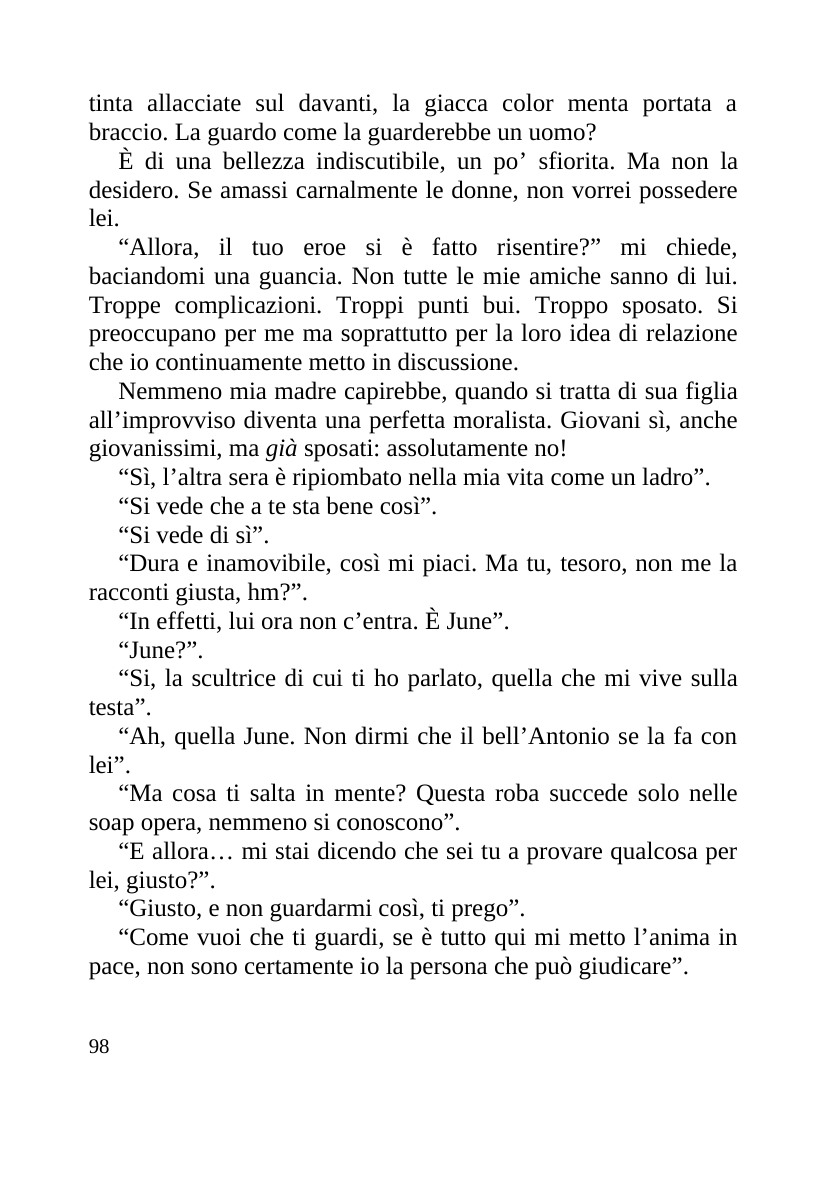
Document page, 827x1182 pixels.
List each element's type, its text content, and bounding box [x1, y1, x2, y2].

text “Ah, quella June. Non dirmi che il bell’Antonio se la fa con lei”. [88, 721, 738, 778]
text “June?”. [88, 635, 738, 663]
text “Ma cosa ti salta in mente? Questa roba succede solo nelle soap opera, nemmeno si conoscono”. [88, 778, 738, 836]
text “Si vede di sì”. [88, 520, 738, 548]
text “E allora… mi stai dicendo che sei tu a provare qualcosa per lei, giusto?”. [88, 836, 738, 893]
text “Allora, il tuo eroe si è fatto risentire?” mi chiede, baciandomi una guancia. Non tutte le mie amiche sanno di lui. Troppe complicazioni. Troppi punti bui. Troppo sposato. Si preoccupano per me ma soprattutto per la loro idea di relazione che io continuamente metto in discussione. [88, 232, 738, 376]
text “In effetti, lui ora non c’entra. è June”. [88, 606, 738, 635]
text “Come vuoi che ti guardi, se è tutto qui mi metto l’anima in pace, non sono certamente io la persona che può giudicare”. [88, 922, 738, 980]
text Nemmeno mia madre capirebbe, quando si tratta di sua figlia all’improvviso diventa una perfetta moralista. Giovani sì, anche giovanissimi, ma già sposati: assolutamente no! [88, 376, 738, 462]
text “Sì, l’altra sera è ripiombato nella mia vita come un ladro”. [88, 462, 738, 491]
text “Dura e inamovibile, così mi piaci. Ma tu, tesoro, non me la racconti giusta, hm?”. [88, 548, 738, 606]
text “Si vede che a te sta bene così”. [88, 491, 738, 520]
text è di una bellezza indiscutibile, un po’ sfiorita. Ma non la desidero. Se amassi carnalmente le donne, non vorrei possedere lei. [88, 146, 738, 232]
text “Giusto, e non guardarmi così, ti prego”. [88, 893, 738, 922]
text “Si, la scultrice di cui ti ho parlato, quella che mi vive sulla testa”. [88, 663, 738, 721]
text tinta allacciate sul davanti, la giacca color menta portata a braccio. La guardo come la guarderebbe un uomo? [88, 88, 738, 146]
